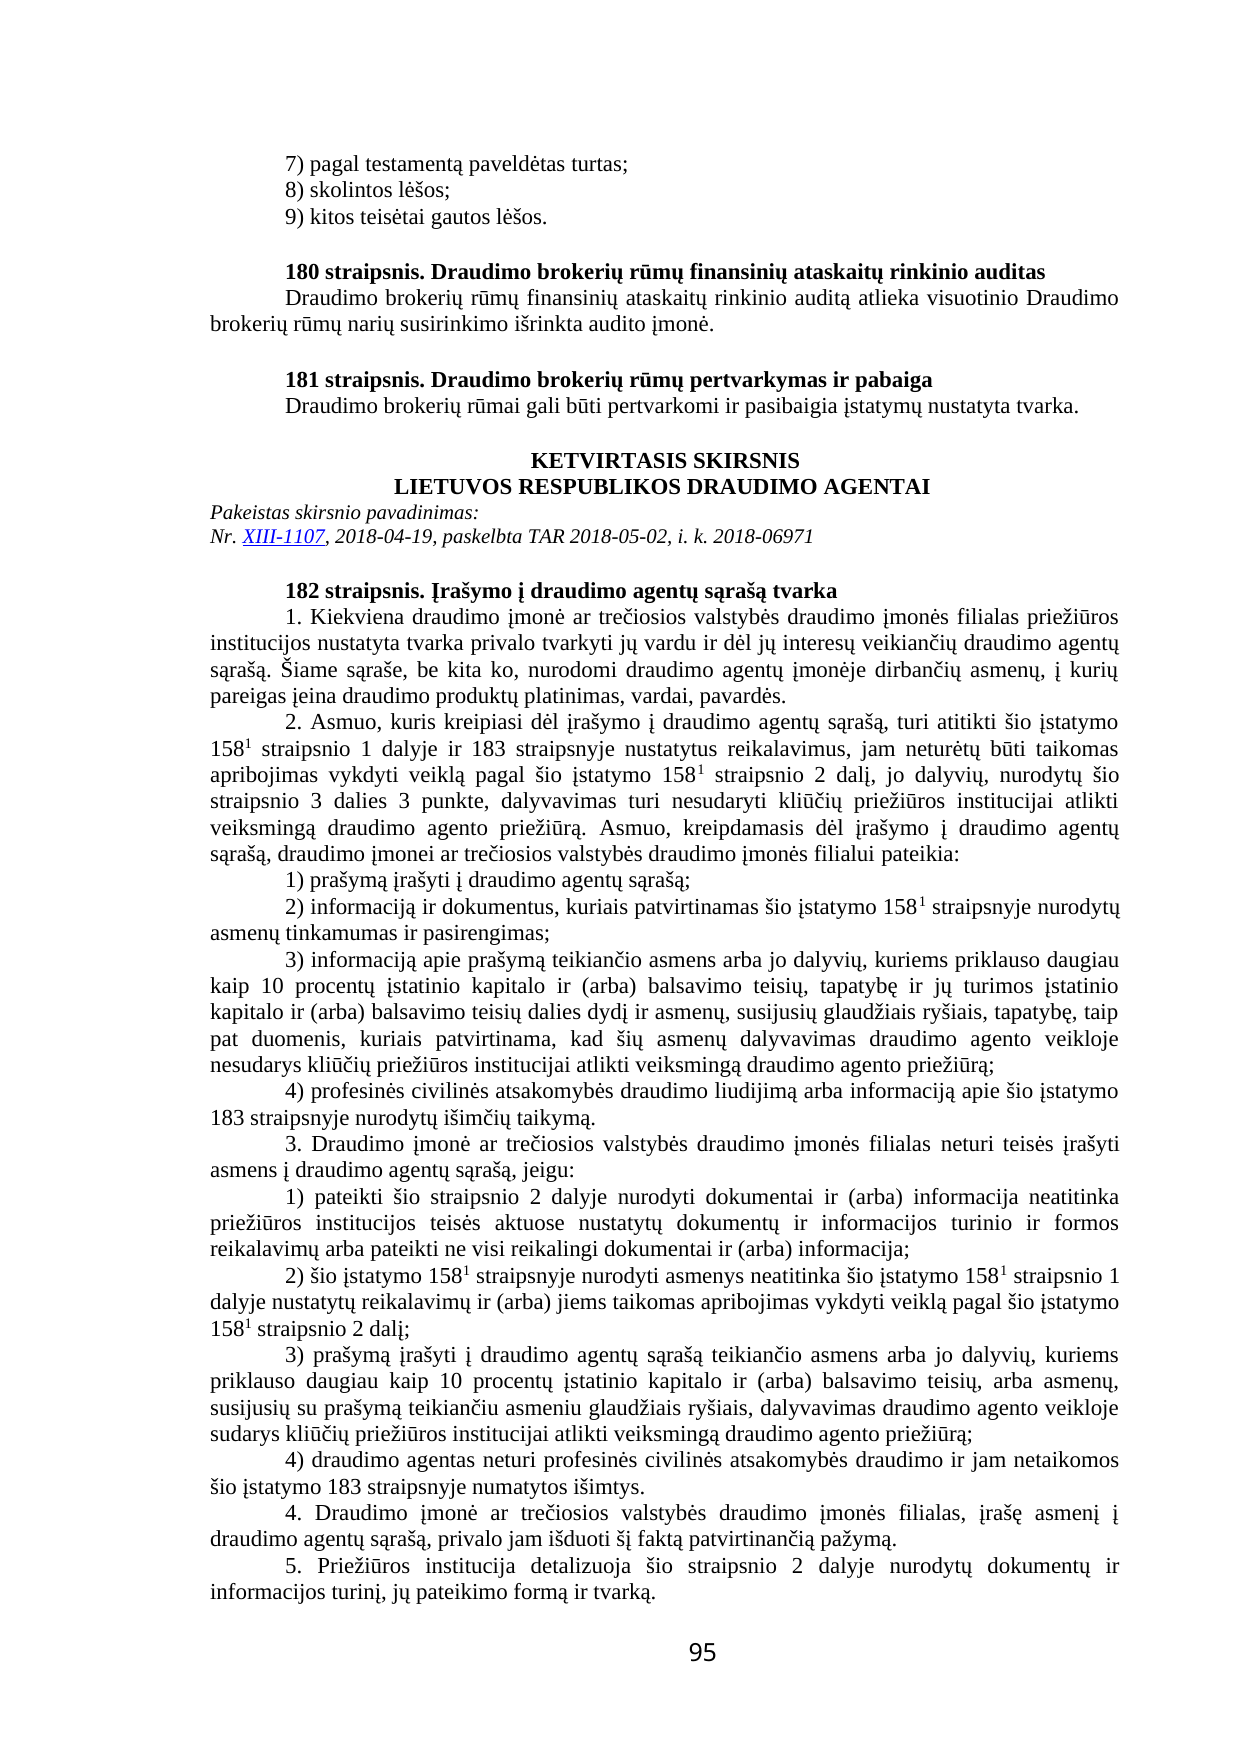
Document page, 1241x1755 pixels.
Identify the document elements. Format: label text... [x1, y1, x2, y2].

text 180 straipsnis. Draudimo brokerių rūmų finansinių ataskaitų rinkinio auditas [210, 258, 1120, 284]
text 4. Draudimo įmonė ar trečiosios valstybės draudimo įmonės filialas, įrašę asmenį į draudimo agentų sąrašą, privalo jam išduoti šį faktą patvirtinančią pažymą. [210, 1499, 1120, 1552]
text 3) prašymą įrašyti į draudimo agentų sąrašą teikiančio asmens arba jo dalyvių, kuriems priklauso daugiau kaip 10 procentų įstatinio kapitalo ir (arba) balsavimo teisių, arba asmenų, susijusių su prašymą teikiančiu asmeniu glaudžiais ryšiais, dalyvavimas draudimo agento veikloje sudarys kliūčių priežiūros institucijai atlikti veiksmingą draudimo agento priežiūrą; [210, 1341, 1120, 1446]
text 1) pateikti šio straipsnio 2 dalyje nurodyti dokumentai ir (arba) informacija neatitinka priežiūros institucijos teisės aktuose nustatytų dokumentų ir informacijos turinio ir formos reikalavimų arba pateikti ne visi reikalingi dokumentai ir (arba) informacija; [210, 1183, 1120, 1262]
text Pakeistas skirsnio pavadinimas: [210, 500, 1120, 524]
text 3) informaciją apie prašymą teikiančio asmens arba jo dalyvių, kuriems priklauso daugiau kaip 10 procentų įstatinio kapitalo ir (arba) balsavimo teisių, tapatybę ir jų turimos įstatinio kapitalo ir (arba) balsavimo teisių dalies dydį ir asmenų, susijusių glaudžiais ryšiais, tapatybę, taip pat duomenis, kuriais patvirtinama, kad šių asmenų dalyvavimas draudimo agento veikloje nesudarys kliūčių priežiūros institucijai atlikti veiksmingą draudimo agento priežiūrą; [210, 946, 1120, 1077]
text 5. Priežiūros institucija detalizuoja šio straipsnio 2 dalyje nurodytų dokumentų ir informacijos turinį, jų pateikimo formą ir tvarką. [210, 1552, 1120, 1604]
text 1. Kiekviena draudimo įmonė ar trečiosios valstybės draudimo įmonės filialas priežiūros institucijos nustatyta tvarka privalo tvarkyti jų vardu ir dėl jų interesų veikiančių draudimo agentų sąrašą. Šiame sąraše, be kita ko, nurodomi draudimo agentų įmonėje dirbančių asmenų, į kurių pareigas įeina draudimo produktų platinimas, vardai, pavardės. [210, 603, 1120, 708]
text 4) profesinės civilinės atsakomybės draudimo liudijimą arba informaciją apie šio įstatymo 183 straipsnyje nurodytų išimčių taikymą. [210, 1077, 1120, 1130]
text KETVIRTASIS SKIRSNIS [210, 447, 1120, 473]
text Draudimo brokerių rūmų finansinių ataskaitų rinkinio auditą atlieka visuotinio Draudimo brokerių rūmų narių susirinkimo išrinkta audito įmonė. [210, 284, 1120, 337]
text LIETUVOS RESPUBLIKOS DRAUDIMO AGENTAI [210, 473, 1120, 500]
text 2. Asmuo, kuris kreipiasi dėl įrašymo į draudimo agentų sąrašą, turi atitikti šio įstatymo 1581 straipsnio 1 dalyje ir 183 straipsnyje nustatytus reikalavimus, jam neturėtų būti taikomas apribojimas vykdyti veiklą pagal šio įstatymo 1581 straipsnio 2 dalį, jo dalyvių, nurodytų šio straipsnio 3 dalies 3 punkte, dalyvavimas turi nesudaryti kliūčių priežiūros institucijai atlikti veiksmingą draudimo agento priežiūrą. Asmuo, kreipdamasis dėl įrašymo į draudimo agentų sąrašą, draudimo įmonei ar trečiosios valstybės draudimo įmonės filialui pateikia: [210, 708, 1120, 867]
text 3. Draudimo įmonė ar trečiosios valstybės draudimo įmonės filialas neturi teisės įrašyti asmens į draudimo agentų sąrašą, jeigu: [210, 1130, 1120, 1183]
text 4) draudimo agentas neturi profesinės civilinės atsakomybės draudimo ir jam netaikomos šio įstatymo 183 straipsnyje numatytos išimtys. [210, 1446, 1120, 1499]
text 2) informaciją ir dokumentus, kuriais patvirtinamas šio įstatymo 1581 straipsnyje nurodytų asmenų tinkamumas ir pasirengimas; [210, 893, 1120, 946]
text 9) kitos teisėtai gautos lėšos. [210, 203, 1120, 229]
text 8) skolintos lėšos; [210, 176, 1120, 203]
text Nr. XIII-1107, 2018-04-19, paskelbta TAR 2018-05-02, i. k. 2018-06971 [210, 524, 1120, 548]
text 182 straipsnis. Įrašymo į draudimo agentų sąrašą tvarka [210, 577, 1120, 603]
text 2) šio įstatymo 1581 straipsnyje nurodyti asmenys neatitinka šio įstatymo 1581 straipsnio 1 dalyje nustatytų reikalavimų ir (arba) jiems taikomas apribojimas vykdyti veiklą pagal šio įstatymo 1581 straipsnio 2 dalį; [210, 1262, 1120, 1341]
text 7) pagal testamentą paveldėtas turtas; [210, 150, 1120, 176]
text 181 straipsnis. Draudimo brokerių rūmų pertvarkymas ir pabaiga [210, 366, 1120, 392]
text 1) prašymą įrašyti į draudimo agentų sąrašą; [210, 867, 1120, 893]
text Draudimo brokerių rūmai gali būti pertvarkomi ir pasibaigia įstatymų nustatyta tvarka. [210, 392, 1120, 418]
